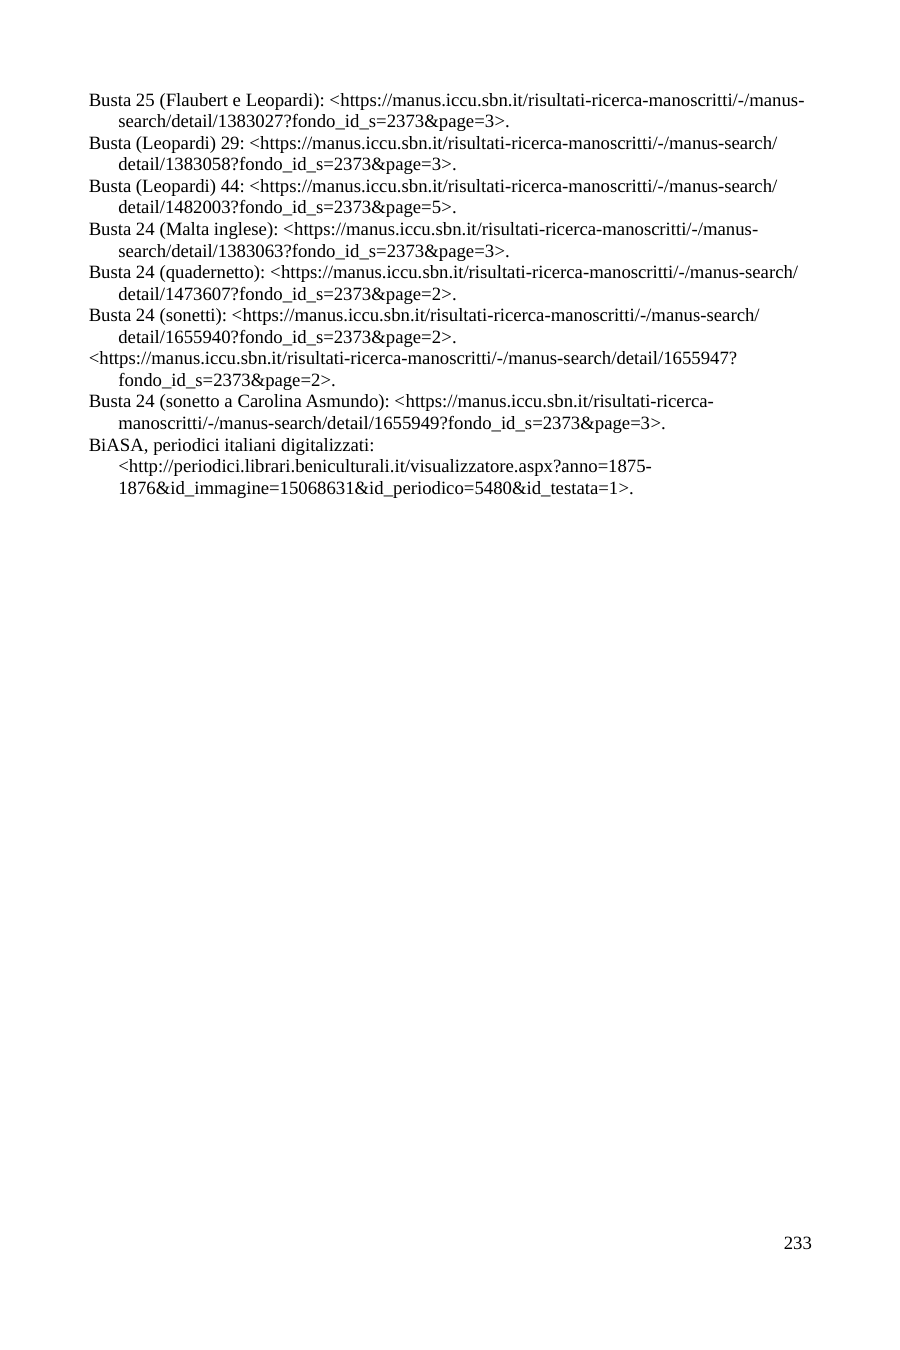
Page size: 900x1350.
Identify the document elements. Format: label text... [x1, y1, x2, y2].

text Busta 24 (quadernetto): <https://manus.iccu.sbn.it/risultati-ricerca-manoscritti/-/manus-search/detail/1473607?fondo_id_s=2373&page=2>. [88, 261, 811, 304]
text Busta (Leopardi) 29: <https://manus.iccu.sbn.it/risultati-ricerca-manoscritti/-/manus-search/detail/1383058?fondo_id_s=2373&page=3>. [88, 132, 811, 175]
text Busta 24 (sonetti): <https://manus.iccu.sbn.it/risultati-ricerca-manoscritti/-/manus-search/detail/1655940?fondo_id_s=2373&page=2>. [88, 304, 811, 347]
text Busta 24 (sonetto a Carolina Asmundo): <https://manus.iccu.sbn.it/risultati-ricerca-manoscritti/-/manus-search/detail/1655949?fondo_id_s=2373&page=3>. [88, 390, 811, 433]
text Busta 25 (Flaubert e Leopardi): <https://manus.iccu.sbn.it/risultati-ricerca-manoscritti/-/manus-search/detail/1383027?fondo_id_s=2373&page=3>. [88, 88, 811, 132]
text <https://manus.iccu.sbn.it/risultati-ricerca-manoscritti/-/manus-search/detail/1655947?fondo_id_s=2373&page=2>. [88, 347, 811, 390]
text Busta 24 (Malta inglese): <https://manus.iccu.sbn.it/risultati-ricerca-manoscritti/-/manus-search/detail/1383063?fondo_id_s=2373&page=3>. [88, 218, 811, 261]
text BiASA, periodici italiani digitalizzati: <http://periodici.librari.beniculturali.it/visualizzatore.aspx?anno=1875-1876&id_immagine=15068631&id_periodico=5480&id_testata=1>. [88, 433, 811, 498]
text Busta (Leopardi) 44: <https://manus.iccu.sbn.it/risultati-ricerca-manoscritti/-/manus-search/detail/1482003?fondo_id_s=2373&page=5>. [88, 175, 811, 218]
